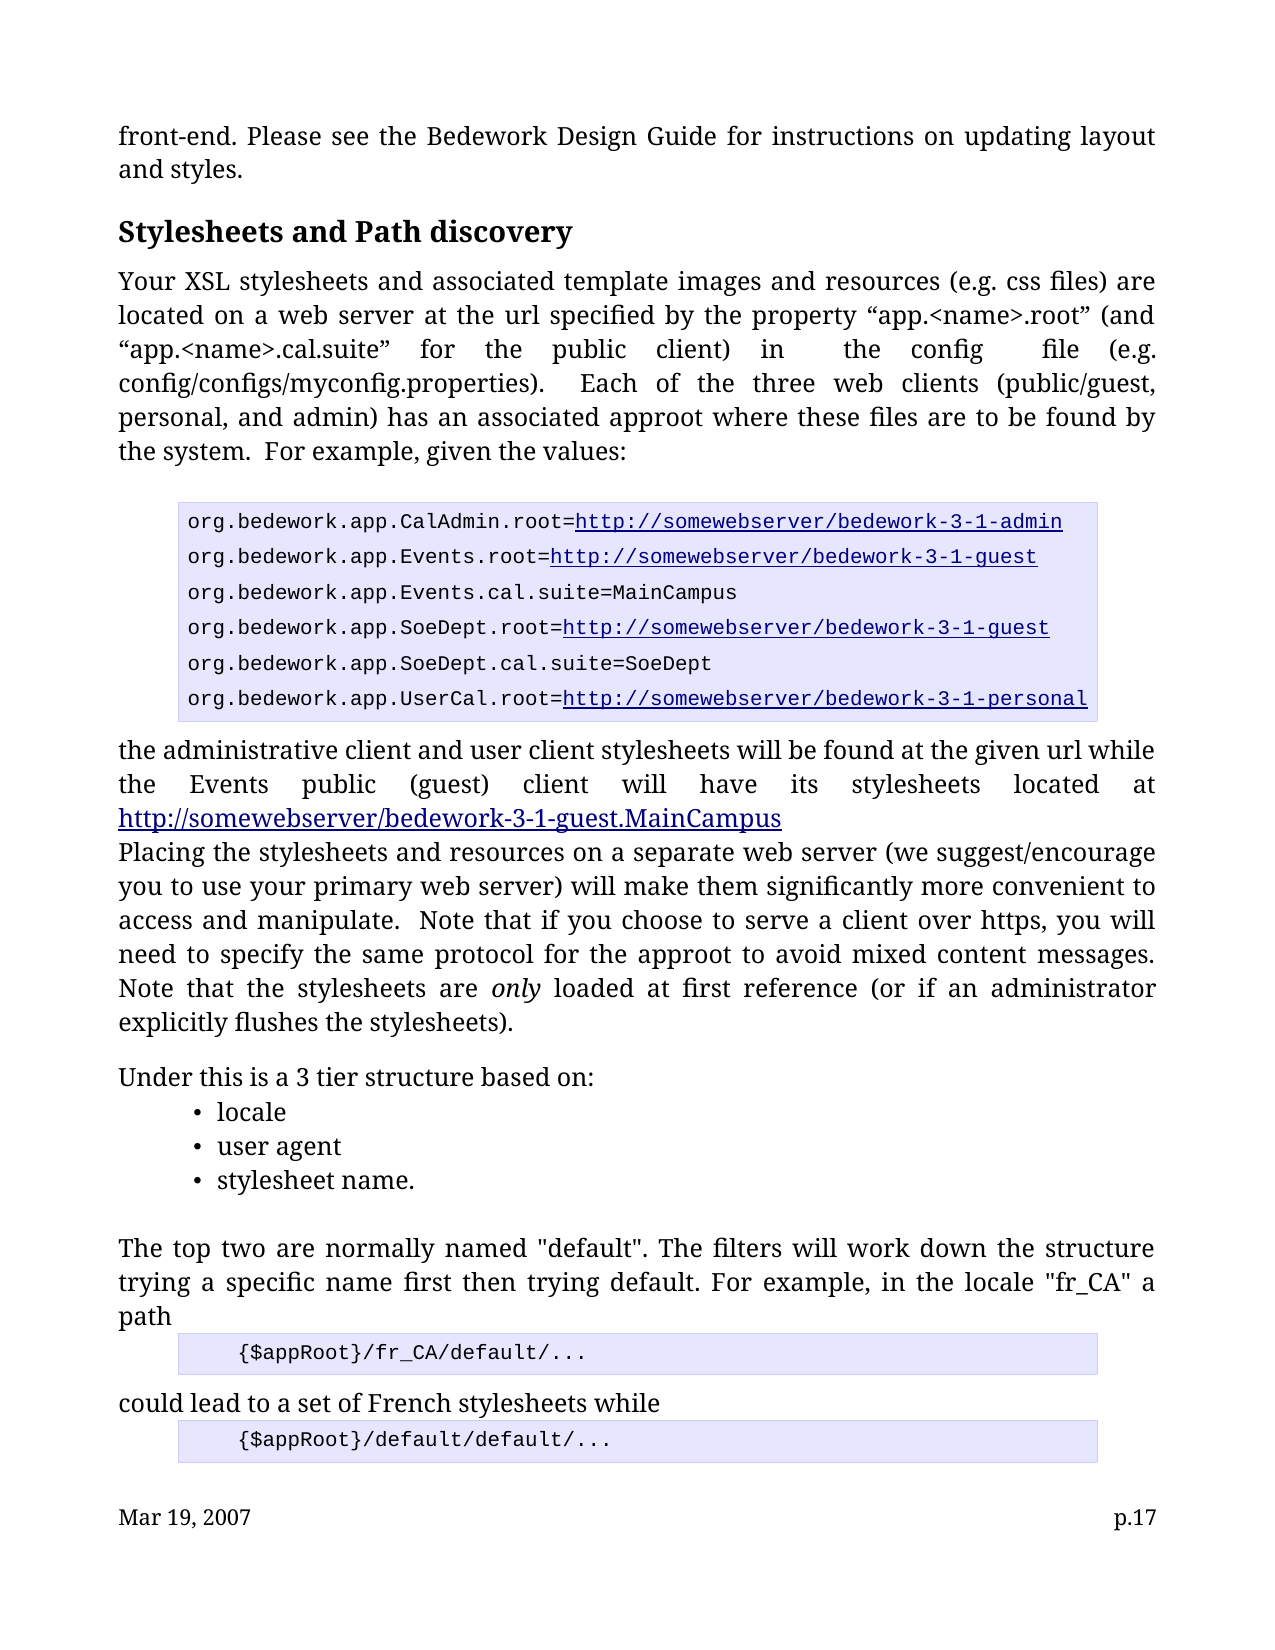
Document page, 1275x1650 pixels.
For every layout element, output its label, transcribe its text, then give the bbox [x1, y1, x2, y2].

text {$appRoot}/default/default/... [179, 1421, 1097, 1462]
text org.bedework.app.SoeDept.cal.suite=SoeDept [179, 643, 1097, 676]
text org.bedework.app.Events.cal.suite=MainCampus [179, 573, 1097, 605]
subtitle Stylesheets and Path discovery [118, 211, 1157, 251]
text org.bedework.app.SoeDept.root=http://somewebserver/bedework-3-1-guest [179, 608, 1097, 641]
list user agent [193, 1128, 1157, 1162]
text {$appRoot}/fr_CA/default/... [179, 1334, 1097, 1374]
text Your XSL stylesheets and associated template images and resources (e.g. css files) are located on a web server at the url specified by the property “app.<name>.root” (and “app.<name>.cal.suite” for the public client) in the config file (e.g. config/configs/myconfig.properties). Each of the three web clients (public/guest, personal, and admin) has an associated approot where these files are to be found by the system. For example, given the values: [118, 263, 1157, 468]
text The top two are normally named "default". The filters will work down the structure trying a specific name first then trying default. For example, in the locale "fr_CA" a path [118, 1230, 1157, 1333]
text org.bedework.app.Events.root=http://somewebserver/bedework-3-1-guest [179, 537, 1097, 570]
text could lead to a set of French stylesheets while [118, 1386, 1157, 1420]
list locale [193, 1094, 1157, 1128]
text the administrative client and user client stylesheets will be found at the given url while the Events public (guest) client will have its stylesheets located at http://somewebserver/bedework-3-1-guest.MainCampus [118, 732, 1157, 835]
text org.bedework.app.CalAdmin.root=http://somewebserver/bedework-3-1-admin [179, 503, 1097, 534]
text org.bedework.app.UserCal.root=http://somewebserver/bedework-3-1-personal [179, 679, 1097, 721]
list stylesheet name. [193, 1162, 1157, 1196]
text Under this is a 3 tier structure based on: [118, 1060, 1157, 1094]
text front-end. Please see the Bedework Design Guide for instructions on updating layout and styles. [118, 118, 1157, 186]
text Placing the stylesheets and resources on a separate web server (we suggest/encourage you to use your primary web server) will make them significantly more convenient to access and manipulate. Note that if you choose to serve a client over https, you will need to specify the same protocol for the approot to avoid mixed content messages. Note that the stylesheets are only loaded at first reference (or if an administrator explicitly flushes the stylesheets). [118, 835, 1157, 1039]
